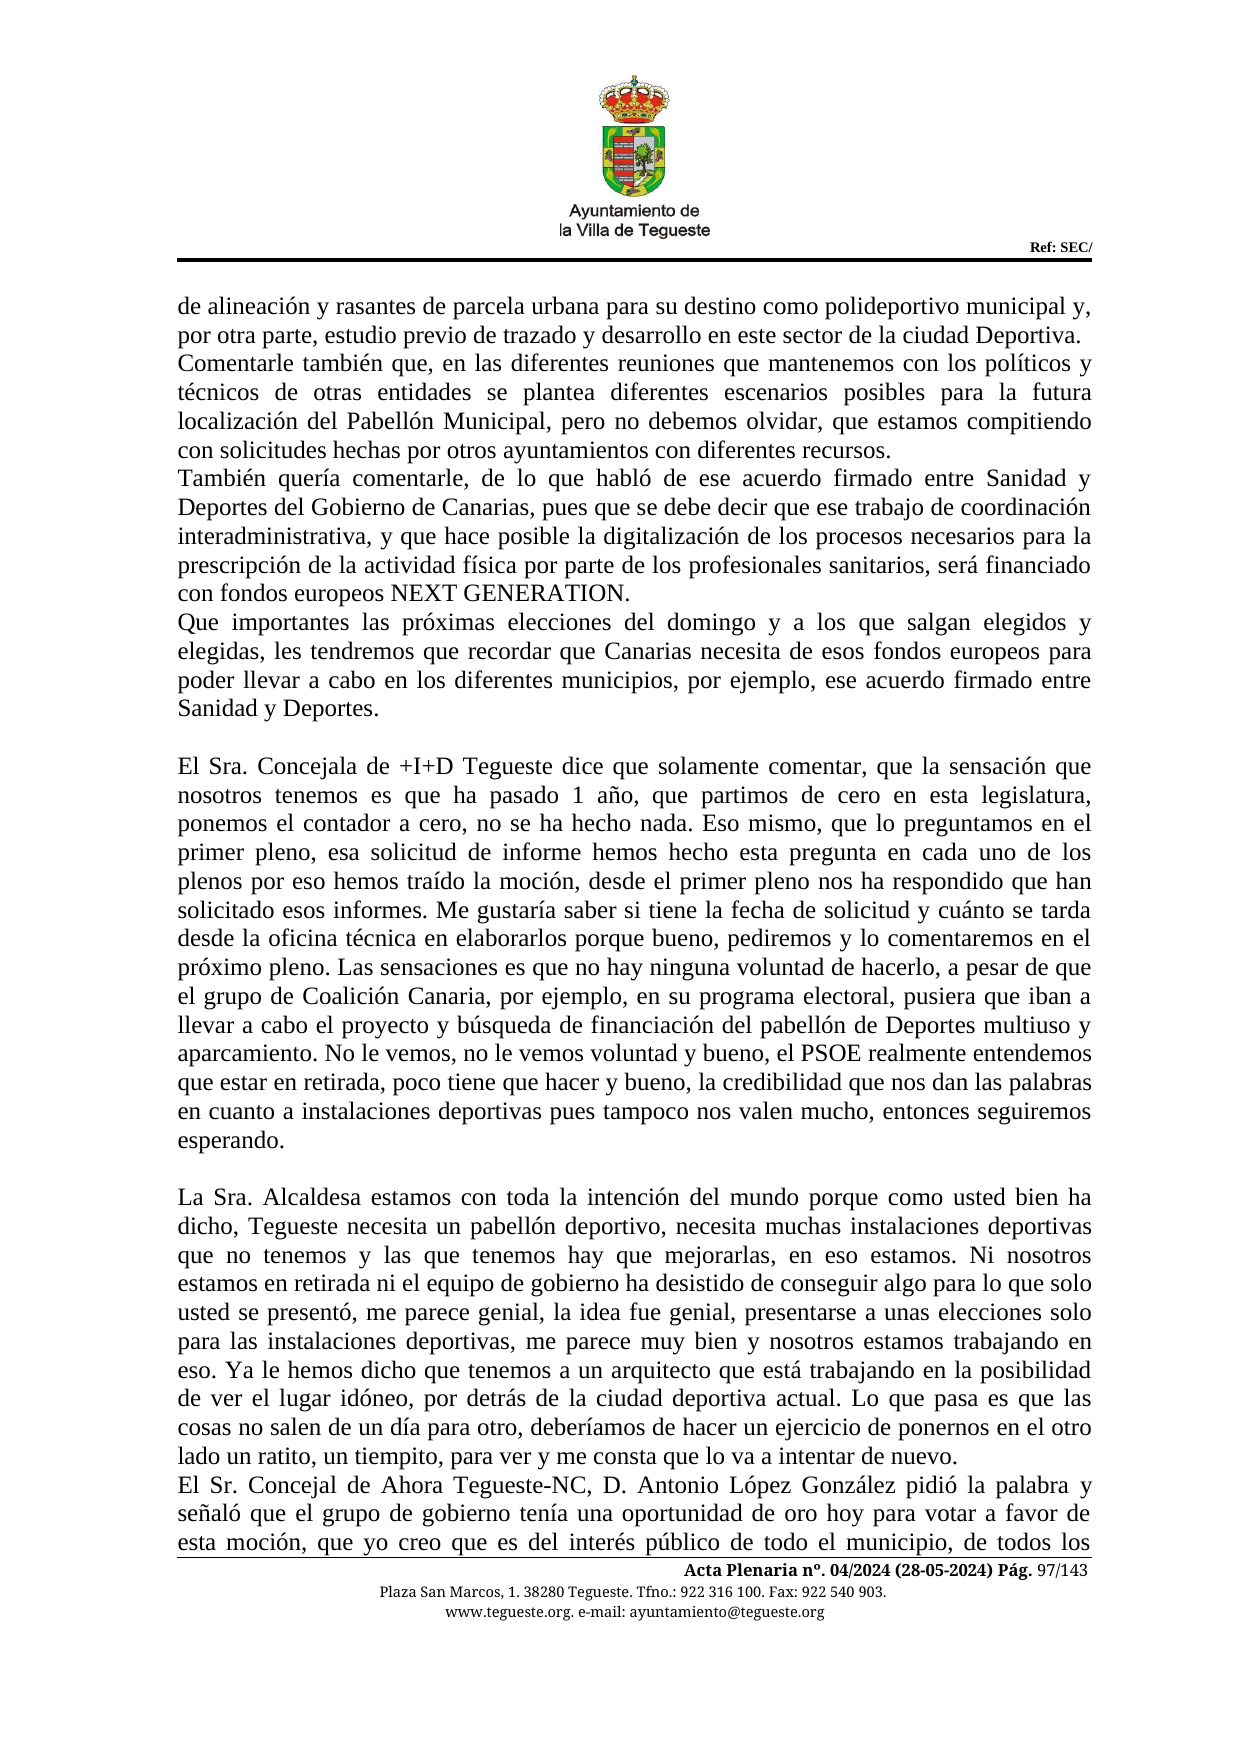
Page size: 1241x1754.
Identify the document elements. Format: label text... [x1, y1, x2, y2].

text La Sra. Alcaldesa estamos con toda la intención del mundo porque como usted bien ha dicho, Tegueste necesita un pabellón deportivo, necesita muchas instalaciones deportivas que no tenemos y las que tenemos hay que mejorarlas, en eso estamos. Ni nosotros estamos en retirada ni el equipo de gobierno ha desistido de conseguir algo para lo que solo usted se presentó, me parece genial, la idea fue genial, presentarse a unas elecciones solo para las instalaciones deportivas, me parece muy bien y nosotros estamos trabajando en eso. Ya le hemos dicho que tenemos a un arquitecto que está trabajando en la posibilidad de ver el lugar idóneo, por detrás de la ciudad deportiva actual. Lo que pasa es que las cosas no salen de un día para otro, deberíamos de hacer un ejercicio de ponernos en el otro lado un ratito, un tiempito, para ver y me consta que lo va a intentar de nuevo. [177, 1182, 1092, 1470]
text También quería comentarle, de lo que habló de ese acuerdo firmado entre Sanidad y Deportes del Gobierno de Canarias, pues que se debe decir que ese trabajo de coordinación interadministrativa, y que hace posible la digitalización de los procesos necesarios para la prescripción de la actividad física por parte de los profesionales sanitarios, será financiado con fondos europeos NEXT GENERATION. [177, 463, 1092, 607]
text de alineación y rasantes de parcela urbana para su destino como polideportivo municipal y, por otra parte, estudio previo de trazado y desarrollo en este sector de la ciudad Deportiva. [177, 291, 1092, 348]
text Comentarle también que, en las diferentes reuniones que mantenemos con los políticos y técnicos de otras entidades se plantea diferentes escenarios posibles para la futura localización del Pabellón Municipal, pero no debemos olvidar, que estamos compitiendo con solicitudes hechas por otros ayuntamientos con diferentes recursos. [177, 348, 1092, 463]
text Que importantes las próximas elecciones del domingo y a los que salgan elegidos y elegidas, les tendremos que recordar que Canarias necesita de esos fondos europeos para poder llevar a cabo en los diferentes municipios, por ejemplo, ese acuerdo firmado entre Sanidad y Deportes. [177, 607, 1092, 722]
text El Sra. Concejala de +I+D Tegueste dice que solamente comentar, que la sensación que nosotros tenemos es que ha pasado 1 año, que partimos de cero en esta legislatura, ponemos el contador a cero, no se ha hecho nada. Eso mismo, que lo preguntamos en el primer pleno, esa solicitud de informe hemos hecho esta pregunta en cada uno de los plenos por eso hemos traído la moción, desde el primer pleno nos ha respondido que han solicitado esos informes. Me gustaría saber si tiene la fecha de solicitud y cuánto se tarda desde la oficina técnica en elaborarlos porque bueno, pediremos y lo comentaremos en el próximo pleno. Las sensaciones es que no hay ninguna voluntad de hacerlo, a pesar de que el grupo de Coalición Canaria, por ejemplo, en su programa electoral, pusiera que iban a llevar a cabo el proyecto y búsqueda de financiación del pabellón de Deportes multiuso y aparcamiento. No le vemos, no le vemos voluntad y bueno, el PSOE realmente entendemos que estar en retirada, poco tiene que hacer y bueno, la credibilidad que nos dan las palabras en cuanto a instalaciones deportivas pues tampoco nos valen mucho, entonces seguiremos esperando. [177, 751, 1092, 1153]
text El Sr. Concejal de Ahora Tegueste-NC, D. Antonio López González pidió la palabra y señaló que el grupo de gobierno tenía una oportunidad de oro hoy para votar a favor de esta moción, que yo creo que es del interés público de todo el municipio, de todos los [177, 1470, 1092, 1556]
